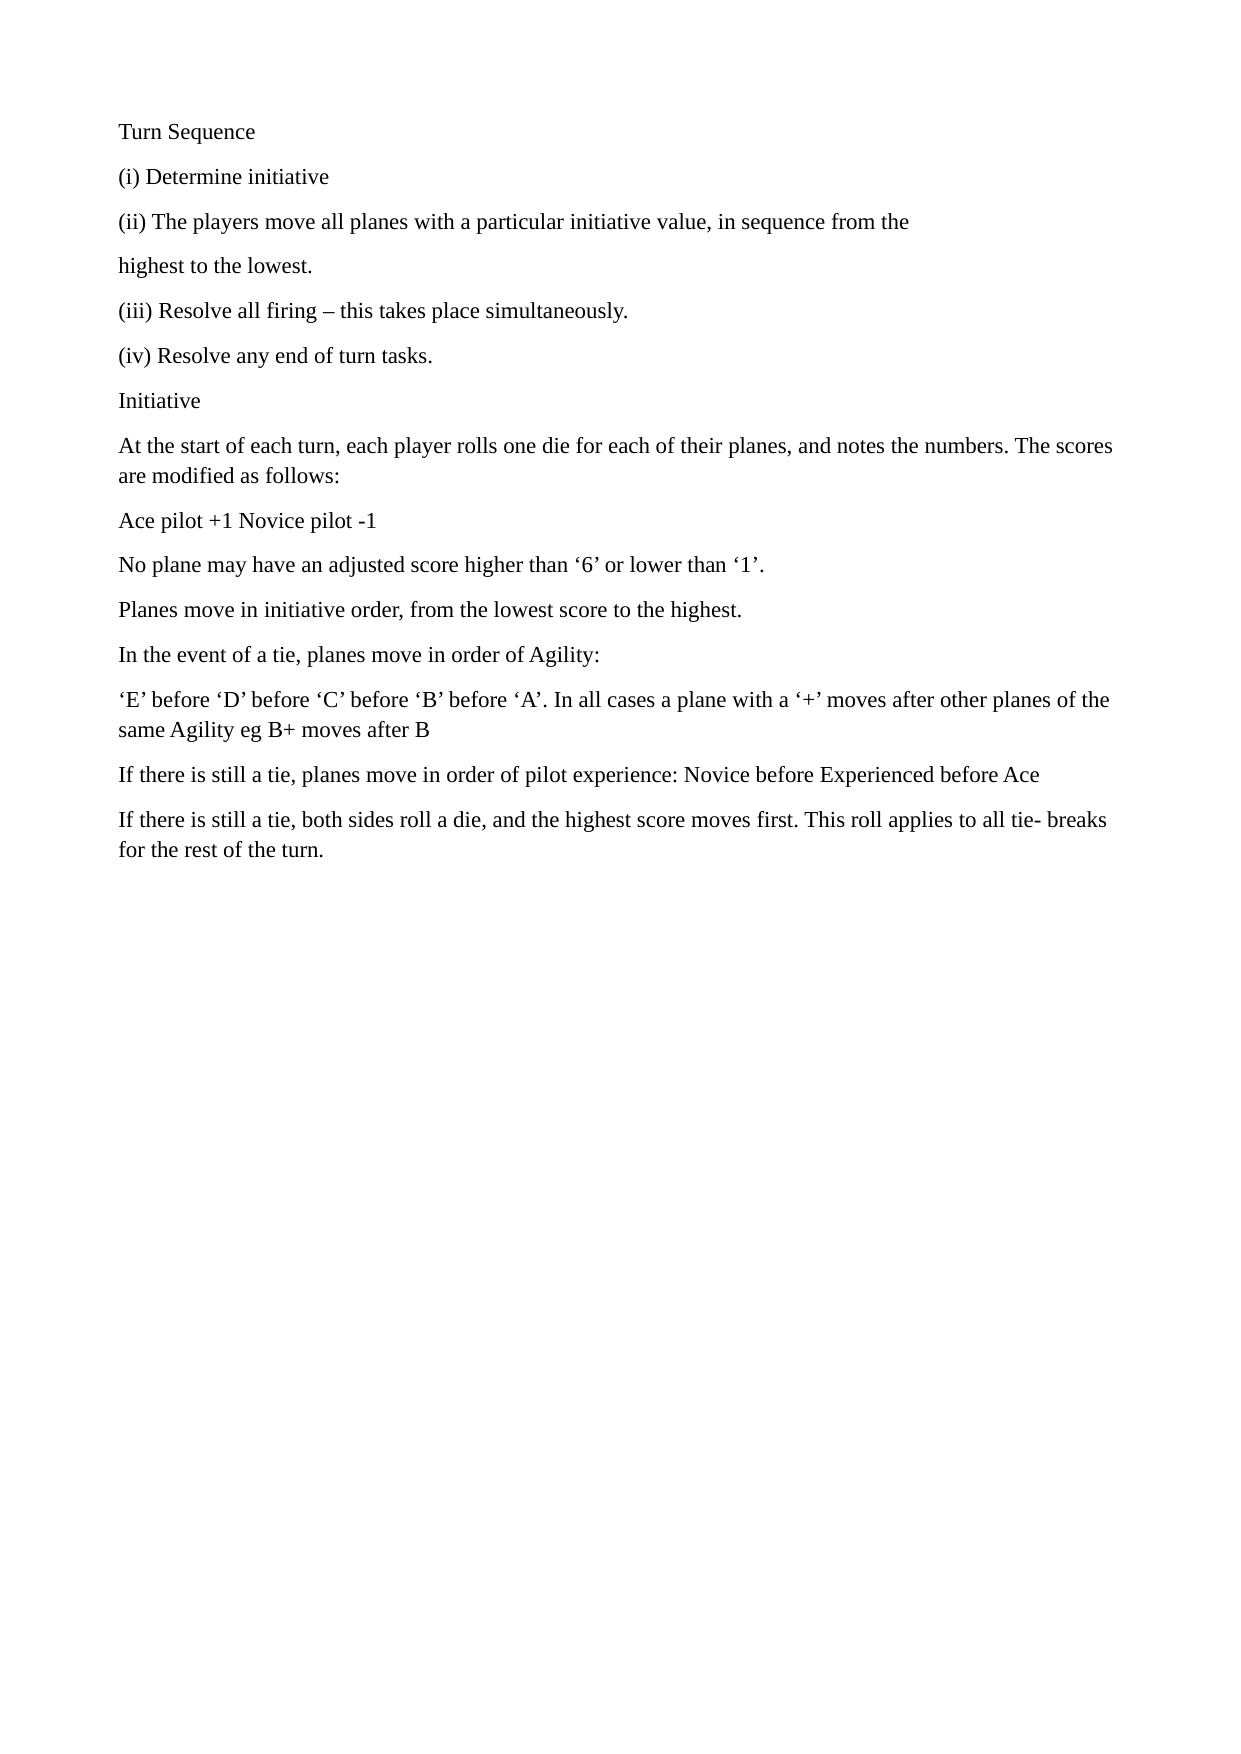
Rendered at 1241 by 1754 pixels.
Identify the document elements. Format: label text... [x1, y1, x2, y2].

text ‘E’ before ‘D’ before ‘C’ before ‘B’ before ‘A’. In all cases a plane with a ‘+’ moves after other planes of the same Agility eg B+ moves after B [118, 686, 1122, 742]
text Ace pilot +1 Novice pilot -1 [118, 507, 1122, 533]
text (ii) The players move all planes with a particular initiative value, in sequence from the [118, 208, 1122, 234]
text (iv) Resolve any end of turn tasks. [118, 342, 1122, 368]
text Planes move in initiative order, from the lowest score to the highest. [118, 596, 1122, 623]
text (iii) Resolve all firing – this takes place simultaneously. [118, 297, 1122, 324]
text (i) Determine initiative [118, 163, 1122, 189]
text If there is still a tie, both sides roll a die, and the highest score moves first. This roll applies to all tie- breaks for the rest of the turn. [118, 806, 1122, 862]
text In the event of a tie, planes move in order of Agility: [118, 641, 1122, 667]
text No plane may have an adjusted score higher than ‘6’ or lower than ‘1’. [118, 551, 1122, 578]
text At the start of each turn, each player rolls one die for each of their planes, and notes the numbers. The scores are modified as follows: [118, 432, 1122, 488]
text Turn Sequence [118, 118, 1122, 144]
text highest to the lowest. [118, 252, 1122, 279]
text Initiative [118, 387, 1122, 413]
text If there is still a tie, planes move in order of pilot experience: Novice before Experienced before Ace [118, 761, 1122, 787]
